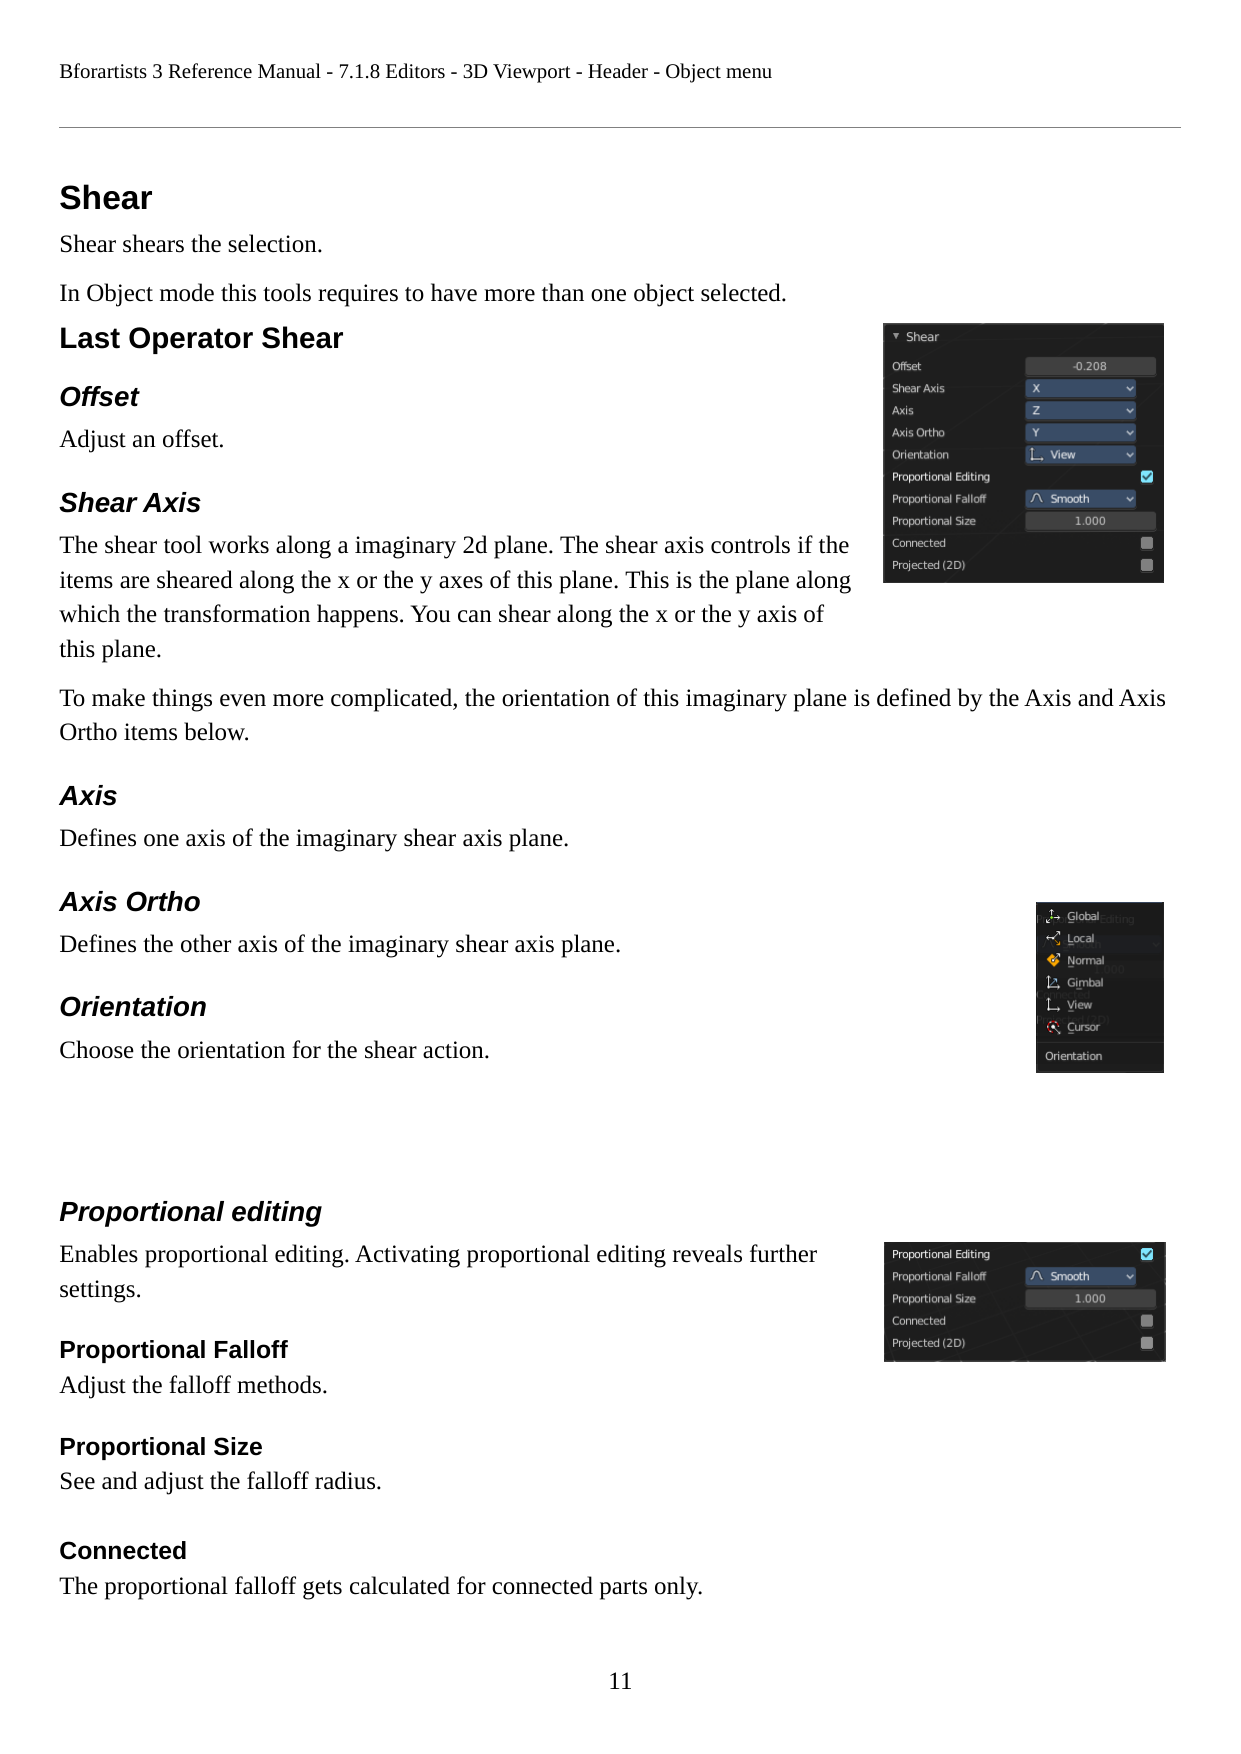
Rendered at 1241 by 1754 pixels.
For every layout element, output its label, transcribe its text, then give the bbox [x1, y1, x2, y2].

subtitle Proportional Size [59, 1432, 1181, 1460]
subtitle Proportional Falloff [59, 1335, 1181, 1364]
text Adjust the falloff methods. [59, 1370, 1181, 1399]
subtitle [1164, 991, 1181, 1023]
text Defines the other axis of the imaginary shear axis plane. [59, 929, 1036, 958]
text The proportional falloff gets calculated for connected parts only. [59, 1571, 1181, 1600]
text Adjust an offset. [59, 424, 883, 453]
subtitle Connected [59, 1536, 1181, 1565]
text [1164, 424, 1181, 453]
picture [884, 1242, 1166, 1362]
subtitle Shear [59, 178, 1181, 216]
text Choose the orientation for the shear action. [59, 1035, 1036, 1064]
subtitle Last Operator Shear [59, 321, 1181, 355]
text See and adjust the falloff radius. [59, 1466, 1181, 1495]
text Enables proportional editing. Activating proportional editing reveals further settings. [59, 1239, 1181, 1302]
subtitle [1164, 380, 1181, 412]
text Defines one axis of the imaginary shear axis plane. [59, 823, 1181, 852]
subtitle Orientation [59, 991, 1036, 1023]
text To make things even more complicated, the orientation of this imaginary plane is defined by the Axis and Axis Ortho items below. [59, 683, 1181, 746]
picture [1036, 902, 1164, 1073]
subtitle [1164, 486, 1181, 518]
subtitle Shear Axis [59, 486, 883, 518]
subtitle Proportional editing [59, 1195, 1181, 1227]
subtitle Axis Ortho [59, 885, 1181, 917]
picture [883, 323, 1164, 583]
text The shear tool works along a imaginary 2d plane. The shear axis controls if the items are sheared along the x or the y axes of this plane. This is the plane along which the transformation happens. You can shear along the x or the y axis of this plane. [59, 530, 1181, 663]
subtitle Offset [59, 380, 883, 412]
text In Object mode this tools requires to have more than one object selected. [59, 278, 1181, 307]
text Shear shears the selection. [59, 229, 1181, 257]
subtitle Axis [59, 779, 1181, 811]
